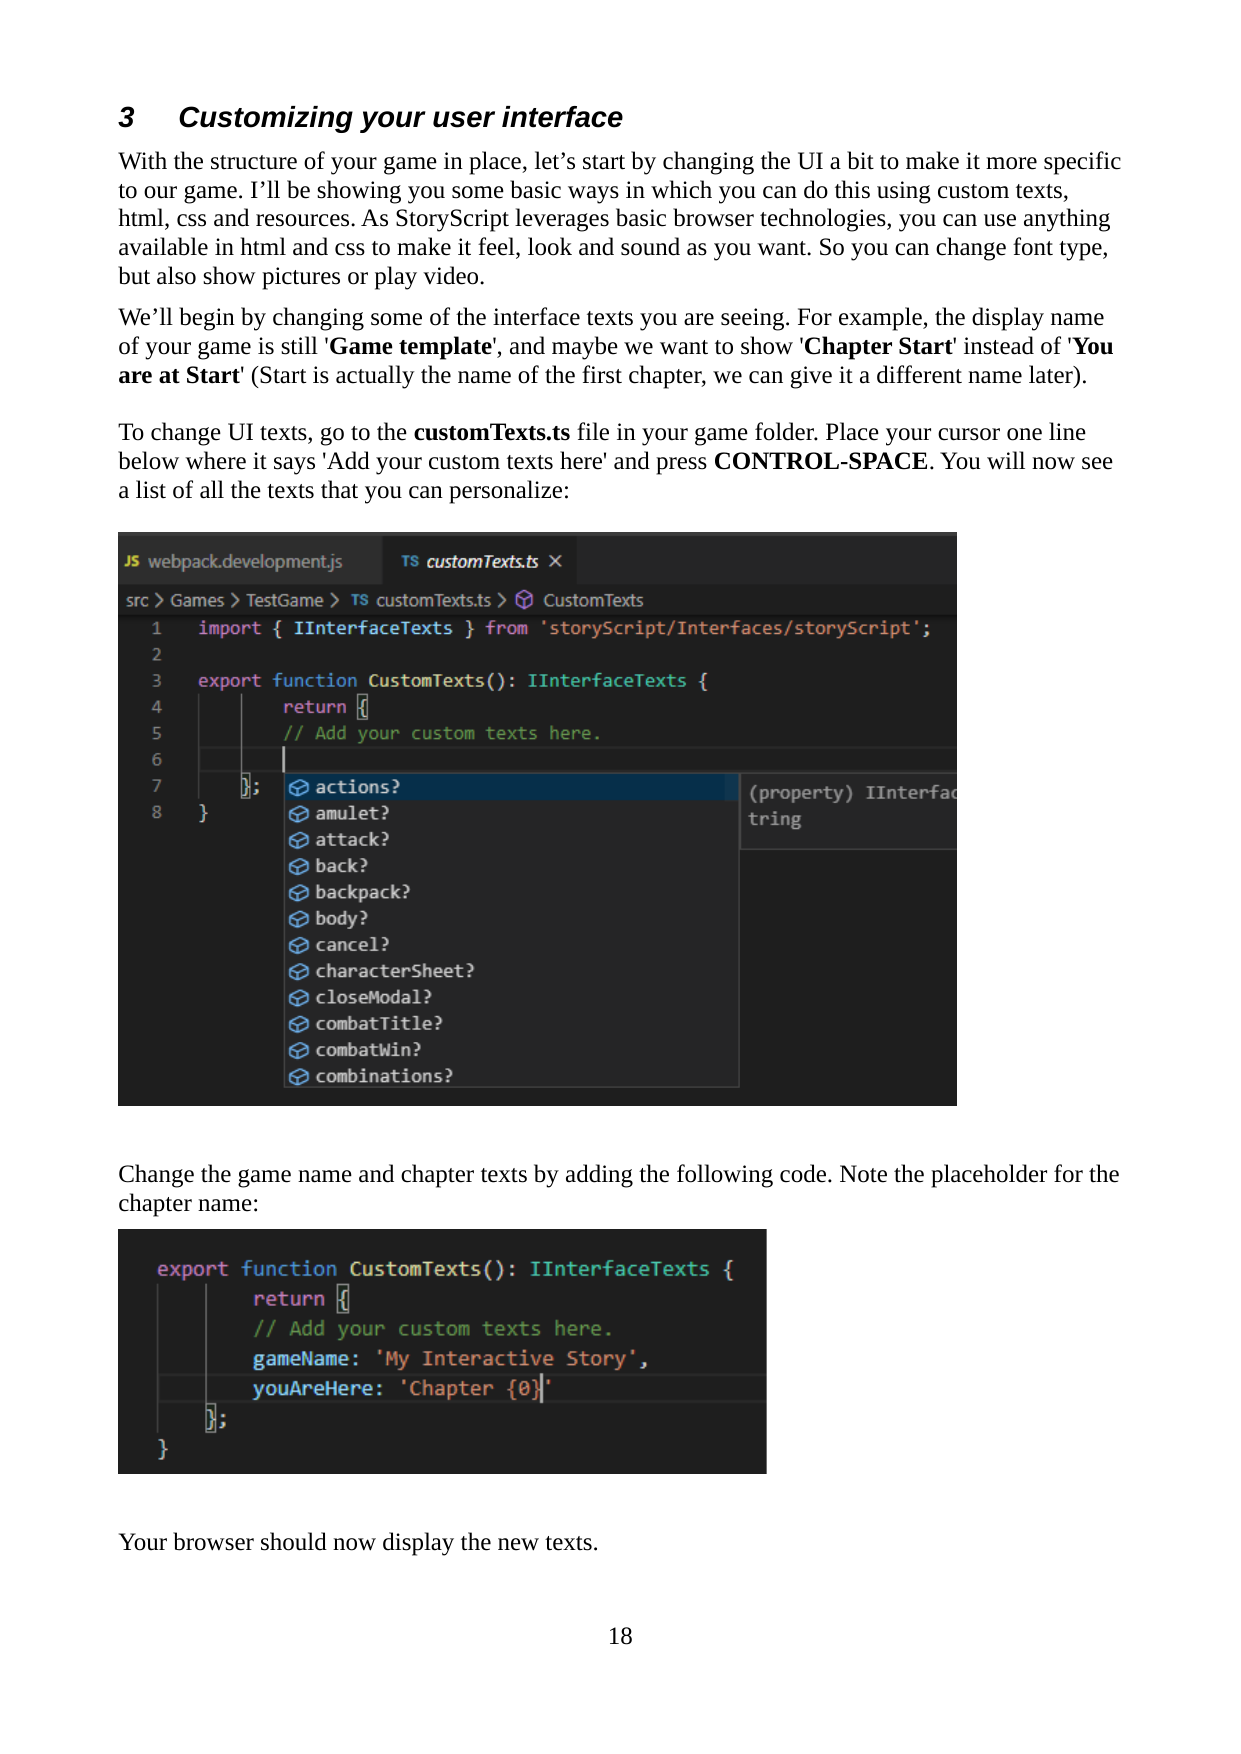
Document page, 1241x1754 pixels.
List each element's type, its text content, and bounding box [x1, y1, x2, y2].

text Change the game name and chapter texts by adding the following code. Note the placeholder for the chapter name: [118, 1159, 1122, 1217]
text Your browser should now display the new texts. [118, 1527, 1122, 1556]
subtitle Customizing your user interface [118, 100, 1122, 133]
text We’ll begin by changing some of the interface texts you are seeing. For example, the display name of your game is still 'Game template', and maybe we want to show 'Chapter Start' instead of 'You are at Start' (Start is actually the name of the first chapter, we can give it a different name later). [118, 302, 1122, 388]
text To change UI texts, go to the customTexts.ts file in your game folder. Place your cursor one line below where it says 'Add your custom texts here' and press CONTROL-SPACE. You will now see a list of all the texts that you can personalize: [118, 417, 1122, 503]
text With the structure of your game in place, let’s start by changing the UI a bit to make it more specific to our game. I’ll be showing you some basic ways in which you can do this using custom texts, html, css and resources. As StoryScript leverages basic browser technologies, you can use anything available in html and css to make it feel, look and sound as you want. So you can change font type, but also show pictures or play video. [118, 146, 1122, 290]
